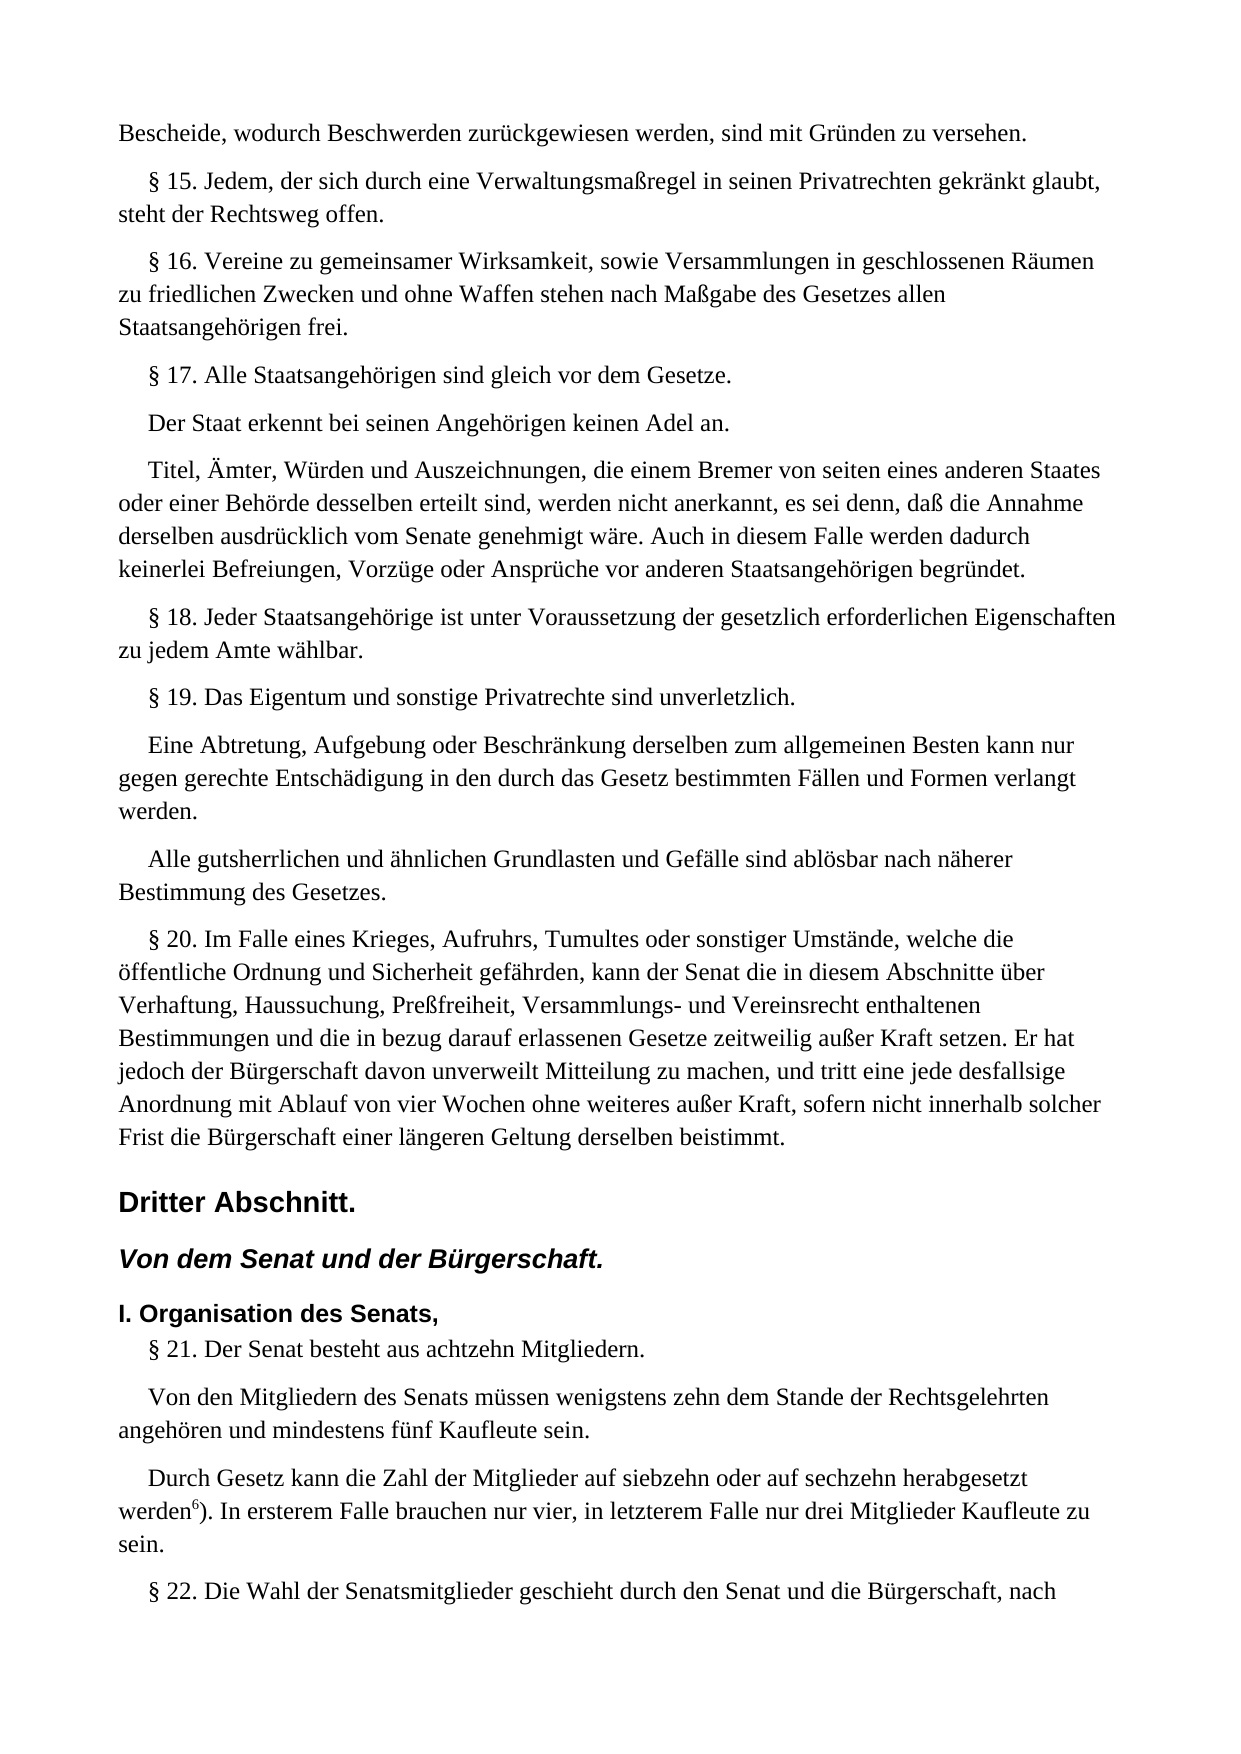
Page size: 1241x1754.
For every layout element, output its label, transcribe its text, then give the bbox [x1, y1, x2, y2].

text Der Staat erkennt bei seinen Angehörigen keinen Adel an. [118, 408, 1122, 436]
subtitle Von dem Senat und der Bürgerschaft. [118, 1243, 1122, 1274]
text Eine Abtretung, Aufgebung oder Beschränkung derselben zum allgemeinen Besten kann nur gegen gerechte Entschädigung in den durch das Gesetz bestimmten Fällen und Formen verlangt werden. [118, 730, 1122, 825]
text § 19. Das Eigentum und sonstige Privatrechte sind unverletzlich. [118, 682, 1122, 711]
text § 20. Im Falle eines Krieges, Aufruhrs, Tumultes oder sonstiger Umstände, welche die öffentliche Ordnung und Sicherheit gefährden, kann der Senat die in diesem Abschnitte über Verhaftung, Haussuchung, Preßfreiheit, Versammlungs- und Vereinsrecht enthaltenen Bestimmungen und die in bezug darauf erlassenen Gesetze zeitweilig außer Kraft setzen. Er hat jedoch der Bürgerschaft davon unverweilt Mitteilung zu machen, und tritt eine jede desfallsige Anordnung mit Ablauf von vier Wochen ohne weiteres außer Kraft, sofern nicht innerhalb solcher Frist die Bürgerschaft einer längeren Geltung derselben beistimmt. [118, 924, 1122, 1151]
text Bescheide, wodurch Beschwerden zurückgewiesen werden, sind mit Gründen zu versehen. [118, 118, 1122, 147]
text Durch Gesetz kann die Zahl der Mitglieder auf siebzehn oder auf sechzehn herabgesetzt werden). In ersterem Falle brauchen nur vier, in letzterem Falle nur drei Mitglieder Kaufleute zu sein. [118, 1463, 1122, 1557]
text § 16. Vereine zu gemeinsamer Wirksamkeit, sowie Versammlungen in geschlossenen Räumen zu friedlichen Zwecken und ohne Waffen stehen nach Maßgabe des Gesetzes allen Staatsangehörigen frei. [118, 246, 1122, 341]
text § 18. Jeder Staatsangehörige ist unter Voraussetzung der gesetzlich erforderlichen Eigenschaften zu jedem Amte wählbar. [118, 602, 1122, 664]
text Alle gutsherrlichen und ähnlichen Grundlasten und Gefälle sind ablösbar nach näherer Bestimmung des Gesetzes. [118, 844, 1122, 906]
subtitle Dritter Abschnitt. [118, 1185, 1122, 1218]
text § 21. Der Senat besteht aus achtzehn Mitgliedern. [118, 1334, 1122, 1363]
text § 17. Alle Staatsangehörigen sind gleich vor dem Gesetze. [118, 360, 1122, 389]
text § 15. Jedem, der sich durch eine Verwaltungsmaßregel in seinen Privatrechten gekränkt glaubt, steht der Rechtsweg offen. [118, 166, 1122, 227]
text § 22. Die Wahl der Senatsmitglieder geschieht durch den Senat und die Bürgerschaft, nach [118, 1576, 1122, 1605]
subtitle I. Organisation des Senats, [118, 1299, 1122, 1328]
text Von den Mitgliedern des Senats müssen wenigstens zehn dem Stande der Rechtsgelehrten angehören und mindestens fünf Kaufleute sein. [118, 1382, 1122, 1444]
text Titel, Ämter, Würden und Auszeichnungen, die einem Bremer von seiten eines anderen Staates oder einer Behörde desselben erteilt sind, werden nicht anerkannt, es sei denn, daß die Annahme derselben ausdrücklich vom Senate genehmigt wäre. Auch in diesem Falle werden dadurch keinerlei Befreiungen, Vorzüge oder Ansprüche vor anderen Staatsangehörigen begründet. [118, 455, 1122, 583]
